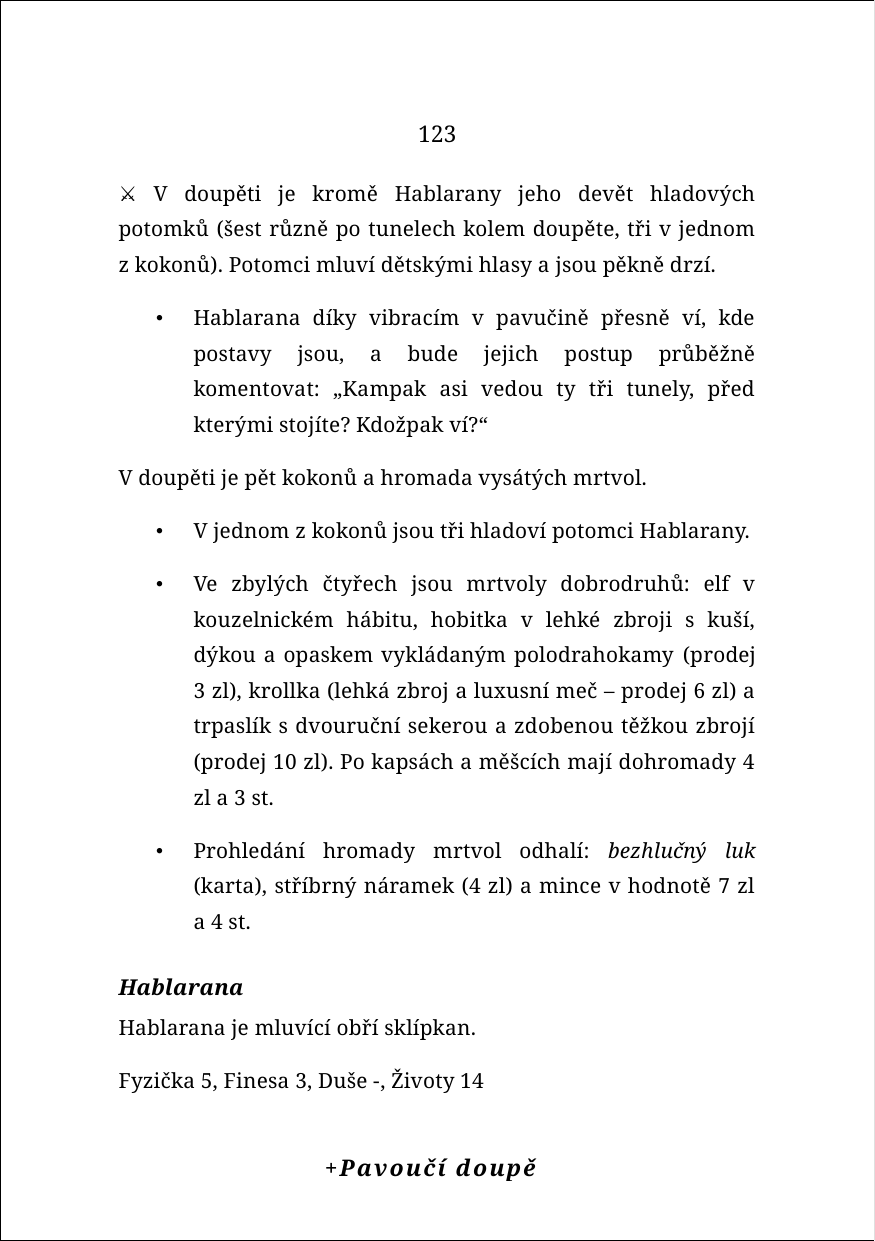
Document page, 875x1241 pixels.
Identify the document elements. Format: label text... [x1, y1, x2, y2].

subtitle Hablarana [118, 972, 756, 1002]
list Prohledání hromady mrtvol odhalí: bezhlučný luk (karta), stříbrný náramek (4 zl) a mince v hodnotě 7 zl a 4 st. [156, 836, 756, 935]
text Hablarana je mluvící obří sklípkan. [118, 1013, 756, 1042]
text V doupěti je pět kokonů a hromada vysátých mrtvol. [118, 463, 756, 491]
text Fyzička 5, Finesa 3, Duše -, Životy 14 [118, 1067, 756, 1095]
list Hablarana díky vibracím v pavučině přesně ví, kde postavy jsou, a bude jejich postup průběžně komentovat: „Kampak asi vedou ty tři tunely, před kterými stojíte? Kdožpak ví?“ [156, 303, 756, 438]
list V jednom z kokonů jsou tři hladoví potomci Hablarany. [156, 516, 756, 545]
list Ve zbylých čtyřech jsou mrtvoly dobrodruhů: elf v kouzelnickém hábitu, hobitka v lehké zbroji s kuší, dýkou a opaskem vykládaným polodrahokamy (prodej 3 zl), krollka (lehká zbroj a luxusní meč – prodej 6 zl) a trpaslík s dvouruční sekerou a zdobenou těžkou zbrojí (prodej 10 zl). Po kapsách a měšcích mají dohromady 4 zl a 3 st. [156, 569, 756, 811]
text ⚔ V doupěti je kromě Hablarany jeho devět hladových potomků (šest různě po tunelech kolem doupěte, tři v jednom z kokonů). Potomci mluví dětskými hlasy a jsou pěkně drzí. [118, 179, 756, 278]
